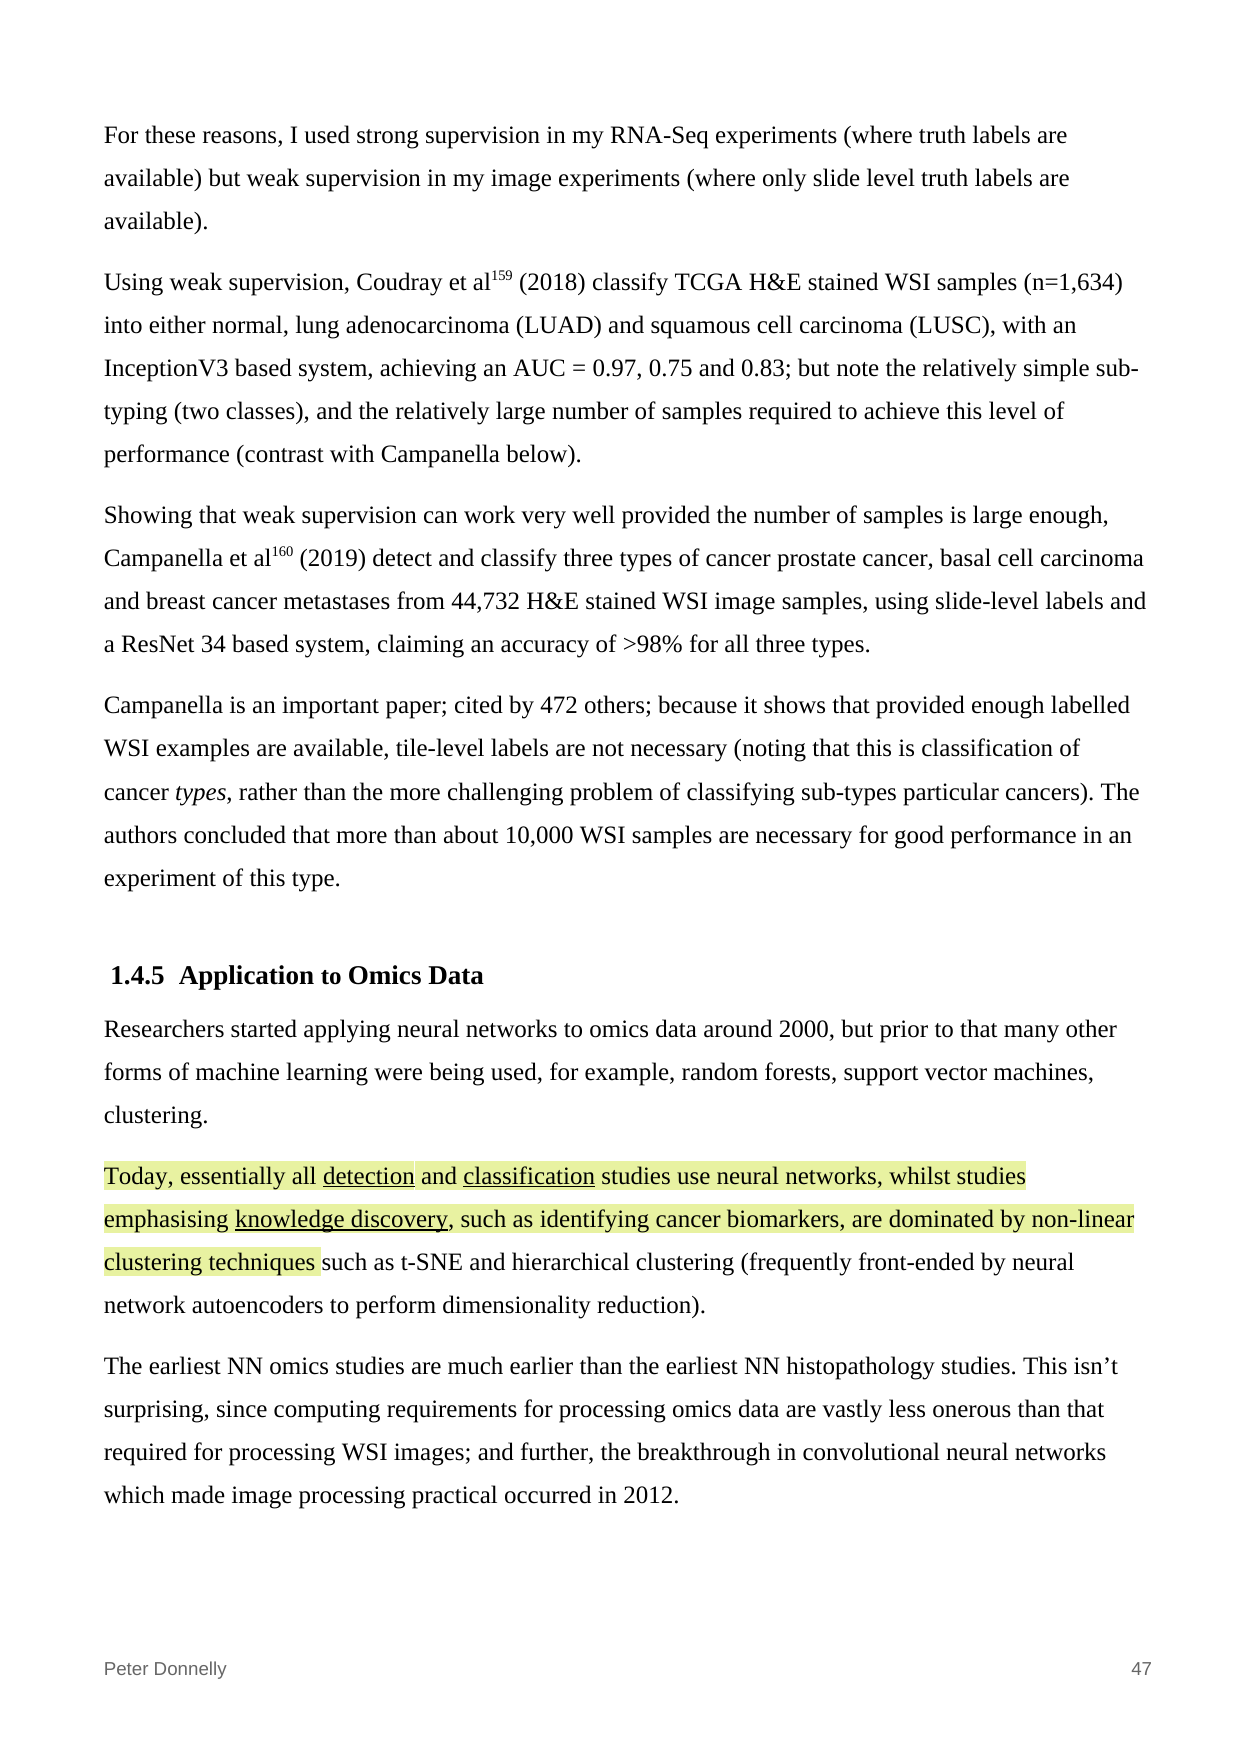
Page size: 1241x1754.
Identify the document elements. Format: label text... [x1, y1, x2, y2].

text Researchers started applying neural networks to omics data around 2000, but prior to that many other forms of machine learning were being used, for example, random forests, support vector machines, clustering. [103, 1014, 1146, 1129]
subtitle Application to Omics Data [103, 959, 1146, 990]
text The earliest NN omics studies are much earlier than the earliest NN histopathology studies. This isn’t surprising, since computing requirements for processing omics data are vastly less onerous than that required for processing WSI images; and further, the breakthrough in convolutional neural networks which made image processing practical occurred in 2012. [103, 1351, 1146, 1509]
text Campanella is an important paper; cited by 472 others; because it shows that provided enough labelled WSI examples are available, tile-level labels are not necessary (noting that this is classification of cancer types, rather than the more challenging problem of classifying sub-types particular cancers). The authors concluded that more than about 10,000 WSI samples are necessary for good performance in an experiment of this type. [103, 690, 1146, 892]
text Showing that weak supervision can work very well provided the number of samples is large enough, Campanella et al (2019) detect and classify three types of cancer prostate cancer, basal cell carcinoma and breast cancer metastases from 44,732 H&E stained WSI image samples, using slide-level labels and a ResNet 34 based system, claiming an accuracy of >98% for all three types. [103, 500, 1146, 658]
text For these reasons, I used strong supervision in my RNA-Seq experiments (where truth labels are available) but weak supervision in my image experiments (where only slide level truth labels are available). [103, 120, 1146, 235]
text Using weak supervision, Coudray et al (2018) classify TCGA H&E stained WSI samples (n=1,634) into either normal, lung adenocarcinoma (LUAD) and squamous cell carcinoma (LUSC), with an InceptionV3 based system, achieving an AUC = 0.97, 0.75 and 0.83; but note the relatively simple sub-typing (two classes), and the relatively large number of samples required to achieve this level of performance (contrast with Campanella below). [103, 267, 1146, 468]
text Today, essentially all detection and classification studies use neural networks, whilst studies emphasising knowledge discovery, such as identifying cancer biomarkers, are dominated by non-linear clustering techniques such as t-SNE and hierarchical clustering (frequently front-ended by neural network autoencoders to perform dimensionality reduction). [103, 1161, 1146, 1319]
